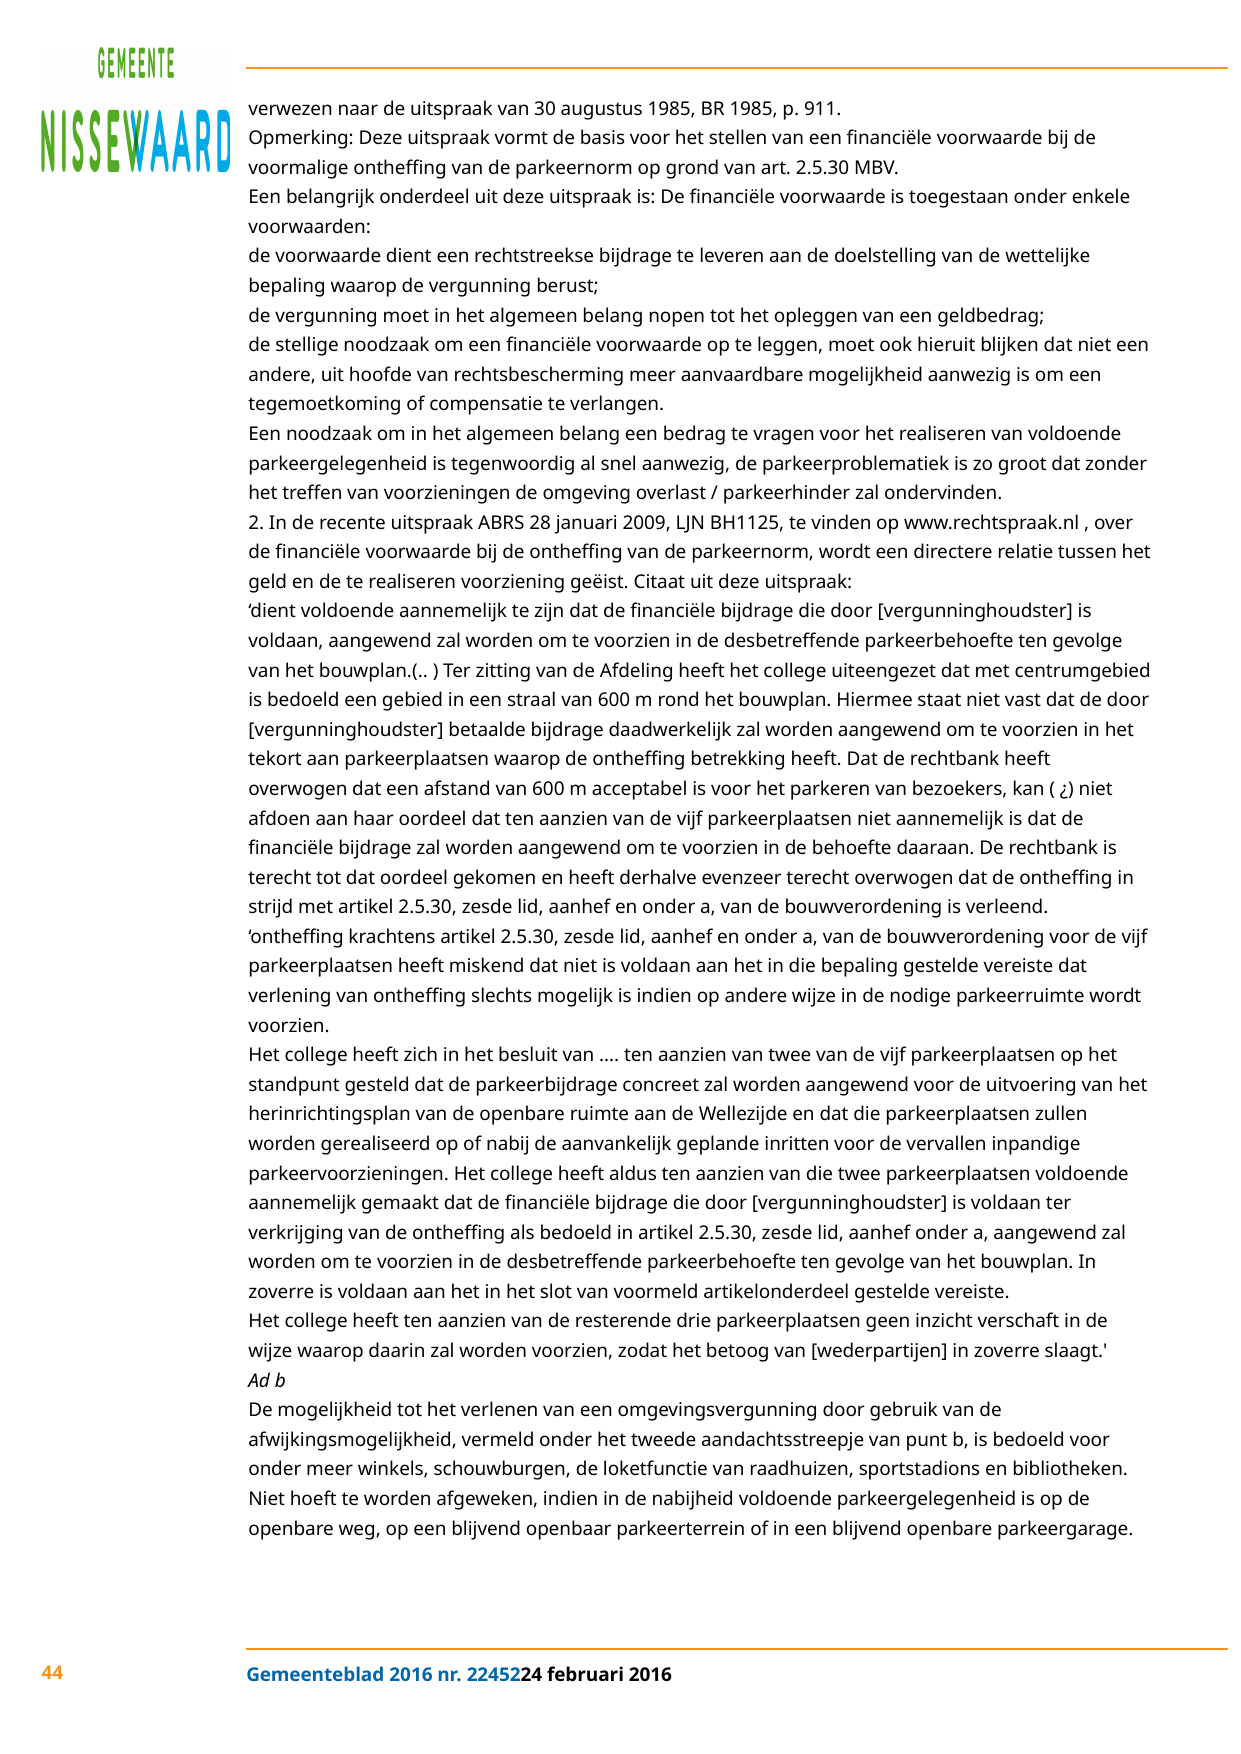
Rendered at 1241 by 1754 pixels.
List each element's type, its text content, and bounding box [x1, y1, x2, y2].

picture [176, 157, 187, 172]
text Opmerking: Deze uitspraak vormt de basis voor het stellen van een financiële voorwaarde bij de voormalige ontheffing van de parkeernorm op grond van art. 2.5.30 MBV. [248, 124, 1152, 180]
text de vergunning moet in het algemeen belang nopen tot het opleggen van een geldbedrag; [248, 302, 1152, 328]
picture [222, 122, 227, 160]
text Het college heeft ten aanzien van de resterende drie parkeerplaatsen geen inzicht verschaft in de wijze waarop daarin zal worden voorzien, zodat het betoog van [wederpartijen] in zoverre slaagt.' [248, 1308, 1152, 1363]
text 2. In de recente uitspraak ABRS 28 januari 2009, LJN BH1125, te vinden op www.rechtspraak.nl , over de financiële voorwaarde bij de ontheffing van de parkeernorm, wordt een directere relatie tussen het geld en de te realiseren voorziening geëist. Citaat uit deze uitspraak: [248, 509, 1152, 594]
text Het college heeft zich in het besluit van …. ten aanzien van twee van de vijf parkeerplaatsen op het standpunt gesteld dat de parkeerbijdrage concreet zal worden aangewend voor de uitvoering van het herinrichtingsplan van de openbare ruimte aan de Wellezijde en dat die parkeerplaatsen zullen worden gerealiseerd op of nabij de aanvankelijk geplande inritten voor de vervallen inpandige parkeervoorzieningen. Het college heeft aldus ten aanzien van die twee parkeerplaatsen voldoende aannemelijk gemaakt dat de financiële bijdrage die door [vergunninghoudster] is voldaan ter verkrijging van de ontheffing als bedoeld in artikel 2.5.30, zesde lid, aanhef onder a, aangewend zal worden om te voorzien in de desbetreffende parkeerbehoefte ten gevolge van het bouwplan. In zoverre is voldaan aan het in het slot van voormeld artikelonderdeel gestelde vereiste. [248, 1041, 1152, 1304]
text De mogelijkheid tot het verlenen van een omgevingsvergunning door gebruik van de afwijkingsmogelijkheid, vermeld onder het tweede aandachtsstreepje van punt b, is bedoeld voor onder meer winkels, schouwburgen, de loketfunctie van raadhuizen, sportstadions en bibliotheken. Niet hoeft te worden afgeweken, indien in de nabijheid voldoende parkeergelegenheid is op de openbare weg, op een blijvend openbaar parkeerterrein of in een blijvend openbare parkeergarage. [248, 1396, 1152, 1541]
text Ad b [248, 1367, 1152, 1393]
text ‘dient voldoende aannemelijk te zijn dat de financiële bijdrage die door [vergunninghoudster] is voldaan, aangewend zal worden om te voorzien in de desbetreffende parkeerbehoefte ten gevolge van het bouwplan.(.. ) Ter zitting van de Afdeling heeft het college uiteengezet dat met centrumgebied is bedoeld een gebied in een straal van 600 m rond het bouwplan. Hiermee staat niet vast dat de door [vergunninghoudster] betaalde bijdrage daadwerkelijk zal worden aangewend om te voorzien in het tekort aan parkeerplaatsen waarop de ontheffing betrekking heeft. Dat de rechtbank heeft overwogen dat een afstand van 600 m acceptabel is voor het parkeren van bezoekers, kan ( ¿) niet afdoen aan haar oordeel dat ten aanzien van de vijf parkeerplaatsen niet aannemelijk is dat de financiële bijdrage zal worden aangewend om te voorzien in de behoefte daaraan. De rechtbank is terecht tot dat oordeel gekomen en heeft derhalve evenzeer terecht overwogen dat de ontheffing in strijd met artikel 2.5.30, zesde lid, aanhef en onder a, van de bouwverordening is verleend. [248, 598, 1152, 919]
text de stellige noodzaak om een financiële voorwaarde op te leggen, moet ook hieruit blijken dat niet een andere, uit hoofde van rechtsbescherming meer aanvaardbare mogelijkheid aanwezig is om een tegemoetkoming of compensatie te verlangen. [248, 331, 1152, 416]
text verwezen naar de uitspraak van 30 augustus 1985, BR 1985, p. 911. [248, 95, 1152, 121]
text de voorwaarde dient een rechtstreekse bijdrage te leveren aan de doelstelling van de wettelijke bepaling waarop de vergunning berust; [248, 243, 1152, 298]
picture [41, 47, 231, 172]
text Een belangrijk onderdeel uit deze uitspraak is: De financiële voorwaarde is toegestaan onder enkele voorwaarden: [248, 183, 1152, 239]
picture [201, 122, 206, 138]
picture [154, 157, 165, 172]
text Een noodzaak om in het algemeen belang een bedrag te vragen voor het realiseren van voldoende parkeergelegenheid is tegenwoordig al snel aanwezig, de parkeerproblematiek is zo groot dat zonder het treffen van voorzieningen de omgeving overlast / parkeerhinder zal ondervinden. [248, 420, 1152, 505]
picture [200, 151, 206, 172]
text ‘ontheffing krachtens artikel 2.5.30, zesde lid, aanhef en onder a, van de bouwverordening voor de vijf parkeerplaatsen heeft miskend dat niet is voldaan aan het in die bepaling gestelde vereiste dat verlening van ontheffing slechts mogelijk is indien op andere wijze in de nodige parkeerruimte wordt voorzien. [248, 923, 1152, 1038]
